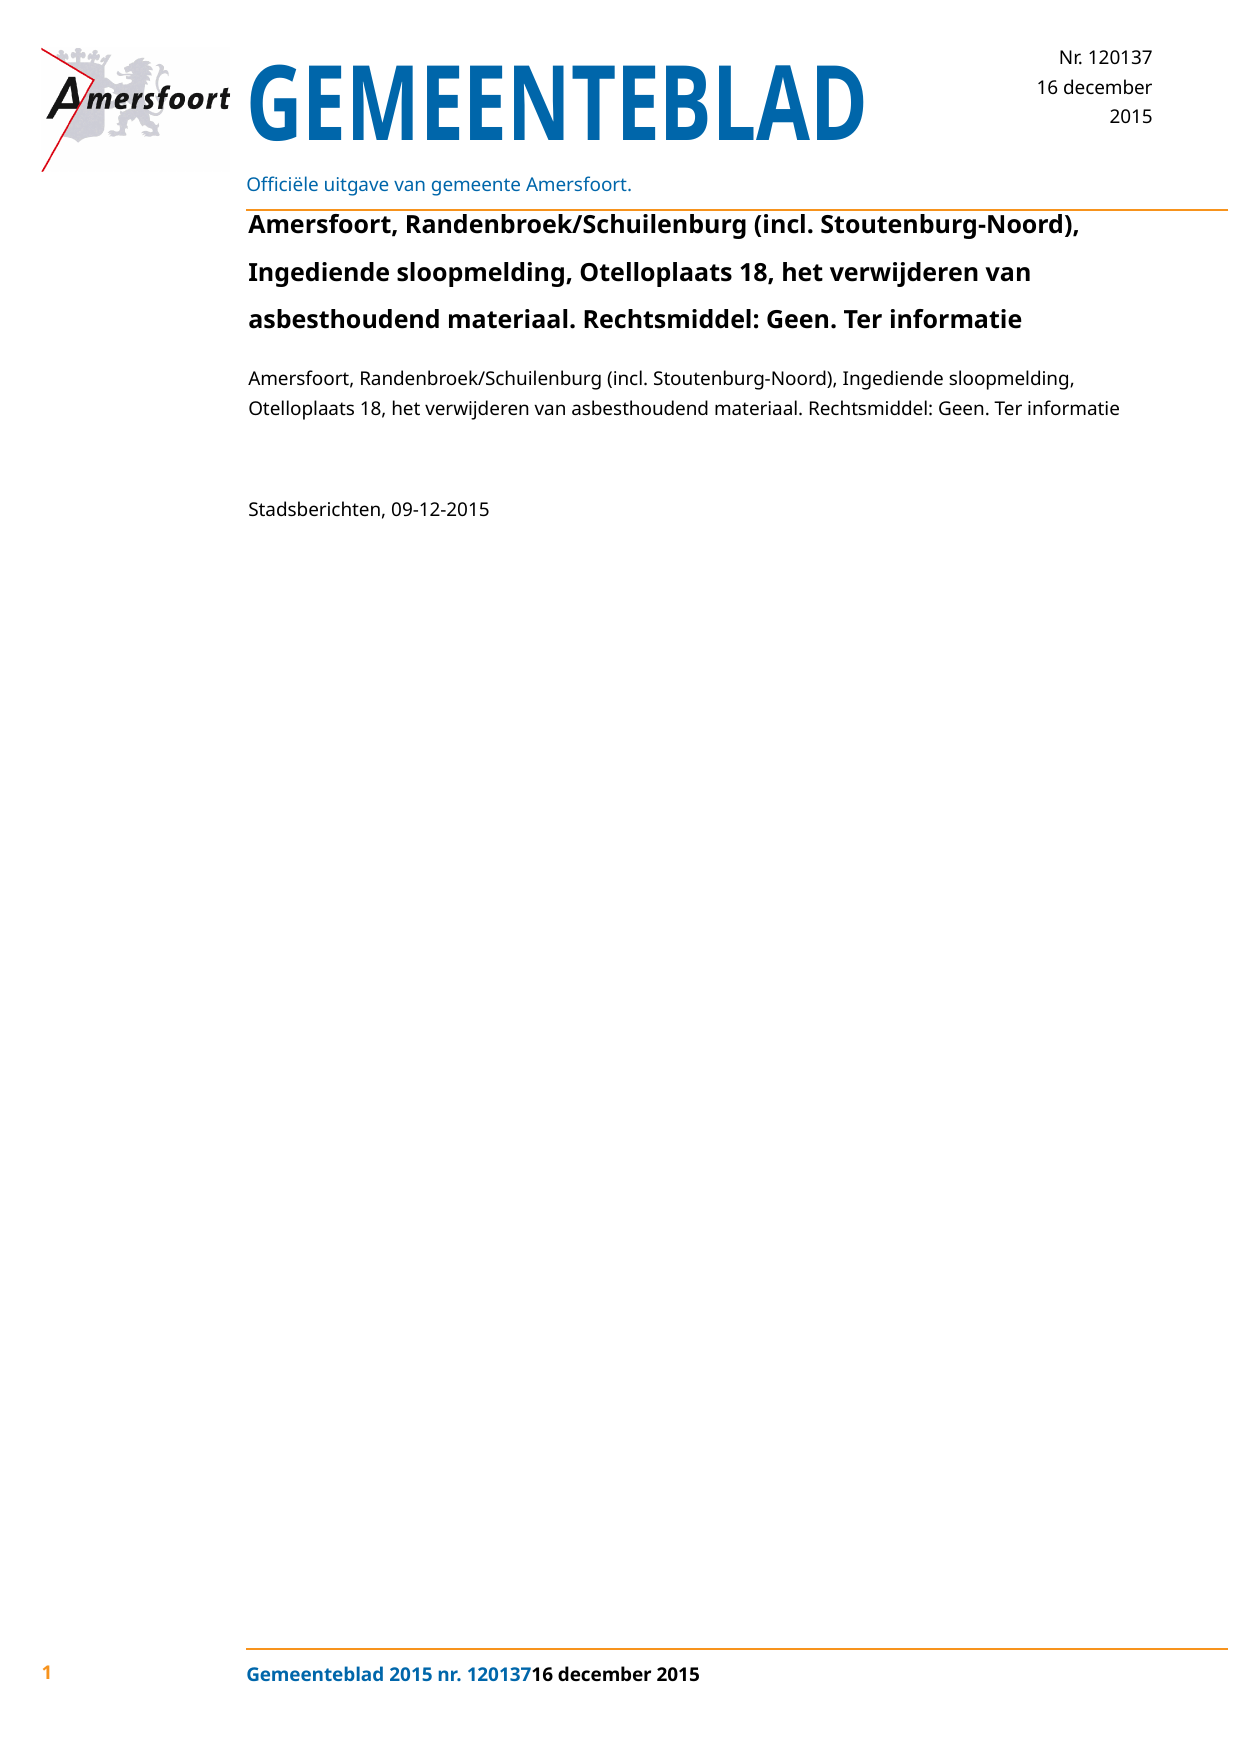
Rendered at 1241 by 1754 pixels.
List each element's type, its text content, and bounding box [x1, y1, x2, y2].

text Amersfoort, Randenbroek/Schuilenburg (incl. Stoutenburg-Noord), Ingediende sloopmelding, Otelloplaats 18, het verwijderen van asbesthoudend materiaal. Rechtsmiddel: Geen. Ter informatie [248, 211, 1152, 336]
text Stadsberichten, 09-12-2015 [248, 496, 1152, 522]
picture [41, 47, 231, 172]
text Amersfoort, Randenbroek/Schuilenburg (incl. Stoutenburg-Noord), Ingediende sloopmelding, Otelloplaats 18, het verwijderen van asbesthoudend materiaal. Rechtsmiddel: Geen. Ter informatie [248, 366, 1152, 421]
